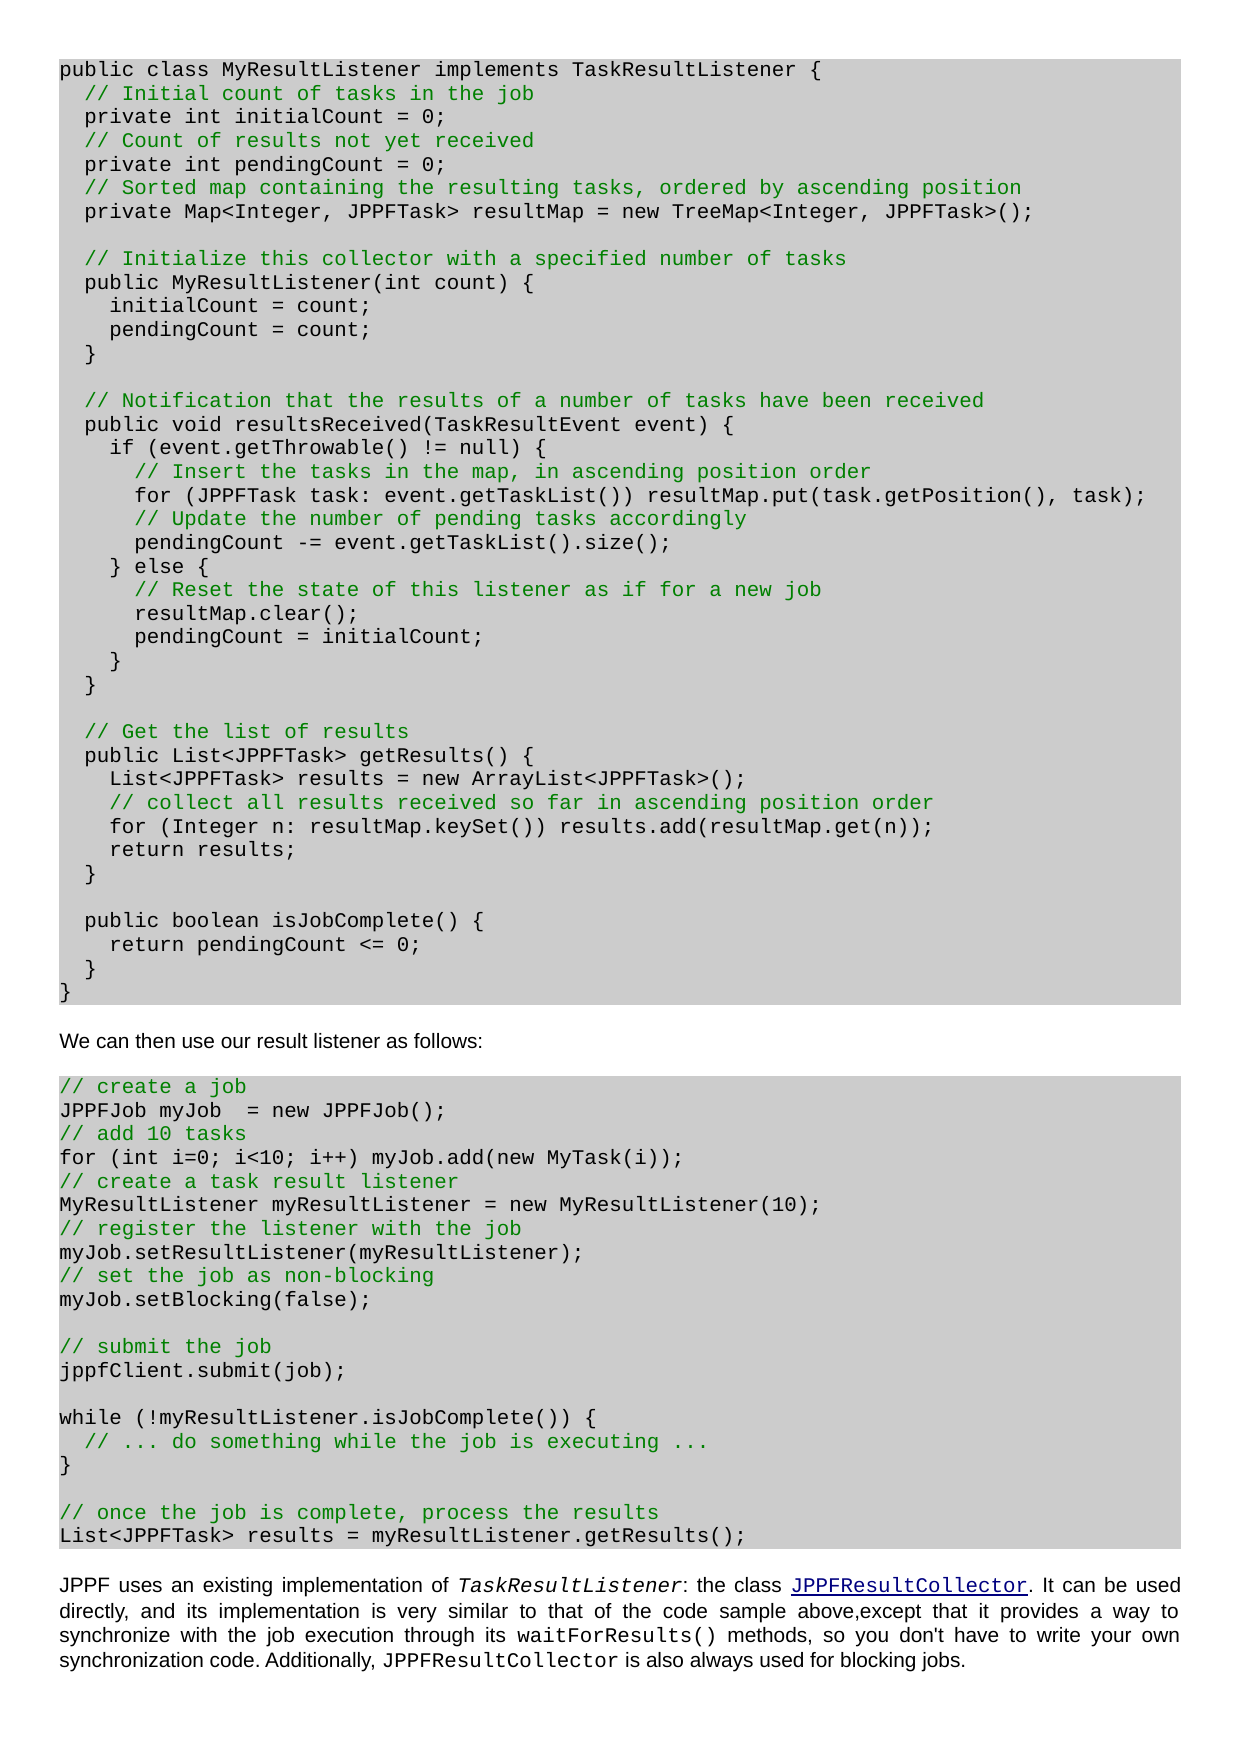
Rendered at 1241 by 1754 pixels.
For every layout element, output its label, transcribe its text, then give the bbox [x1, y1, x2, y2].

text public class MyResultListener implements TaskResultListener { [59, 59, 1181, 83]
text pendingCount -= event.getTaskList().size(); [59, 532, 1181, 556]
text public boolean isJobComplete() { [59, 910, 1181, 934]
text } [59, 958, 1181, 981]
text // collect all results received so far in ascending position order [59, 792, 1181, 816]
text return results; [59, 839, 1181, 863]
text for (Integer n: resultMap.keySet()) results.add(resultMap.get(n)); [59, 816, 1181, 839]
text List<JPPFTask> results = new ArrayList<JPPFTask>(); [59, 768, 1181, 792]
text // once the job is complete, process the results [59, 1502, 1181, 1525]
text // Reset the state of this listener as if for a new job [59, 579, 1181, 603]
text } [59, 650, 1181, 674]
text } [59, 1454, 1181, 1478]
text JPPF uses an existing implementation of TaskResultListener: the class JPPFResultCollector. It can be used directly, and its implementation is very similar to that of the code sample above,except that it provides a way to synchronize with the job execution through its waitForResults() methods, so you don't have to write your own synchronization code. Additionally, JPPFResultCollector is also always used for blocking jobs. [59, 1573, 1181, 1674]
text // Sorted map containing the resulting tasks, ordered by ascending position [59, 177, 1181, 201]
text public List<JPPFTask> getResults() { [59, 745, 1181, 768]
text // Get the list of results [59, 721, 1181, 745]
text MyResultListener myResultListener = new MyResultListener(10); [59, 1194, 1181, 1218]
text List<JPPFTask> results = myResultListener.getResults(); [59, 1525, 1181, 1549]
text } else { [59, 556, 1181, 579]
text for (JPPFTask task: event.getTaskList()) resultMap.put(task.getPosition(), task); [59, 485, 1181, 508]
text // create a task result listener [59, 1171, 1181, 1194]
text public void resultsReceived(TaskResultEvent event) { [59, 414, 1181, 437]
text if (event.getThrowable() != null) { [59, 437, 1181, 461]
text // Notification that the results of a number of tasks have been received [59, 390, 1181, 414]
text jppfClient.submit(job); [59, 1360, 1181, 1383]
text pendingCount = count; [59, 319, 1181, 343]
text // Initial count of tasks in the job [59, 83, 1181, 106]
text } [59, 863, 1181, 887]
text return pendingCount <= 0; [59, 934, 1181, 958]
text // submit the job [59, 1336, 1181, 1360]
text for (int i=0; i<10; i++) myJob.add(new MyTask(i)); [59, 1147, 1181, 1171]
text // Insert the tasks in the map, in ascending position order [59, 461, 1181, 485]
text private int initialCount = 0; [59, 106, 1181, 130]
text initialCount = count; [59, 296, 1181, 319]
text // ... do something while the job is executing ... [59, 1431, 1181, 1454]
text // create a job [59, 1076, 1181, 1100]
text public MyResultListener(int count) { [59, 272, 1181, 296]
text // register the listener with the job [59, 1218, 1181, 1242]
text resultMap.clear(); [59, 603, 1181, 627]
text myJob.setBlocking(false); [59, 1289, 1181, 1313]
text // Update the number of pending tasks accordingly [59, 508, 1181, 532]
text myJob.setResultListener(myResultListener); [59, 1242, 1181, 1265]
text // Initialize this collector with a specified number of tasks [59, 248, 1181, 272]
text // set the job as non-blocking [59, 1265, 1181, 1289]
text pendingCount = initialCount; [59, 627, 1181, 650]
text private int pendingCount = 0; [59, 154, 1181, 177]
text JPPFJob myJob = new JPPFJob(); [59, 1100, 1181, 1123]
text while (!myResultListener.isJobComplete()) { [59, 1407, 1181, 1431]
text // add 10 tasks [59, 1123, 1181, 1147]
text } [59, 343, 1181, 366]
text } [59, 981, 1181, 1005]
text We can then use our result listener as follows: [59, 1028, 1181, 1052]
text // Count of results not yet received [59, 130, 1181, 154]
text } [59, 674, 1181, 697]
text private Map<Integer, JPPFTask> resultMap = new TreeMap<Integer, JPPFTask>(); [59, 201, 1181, 224]
